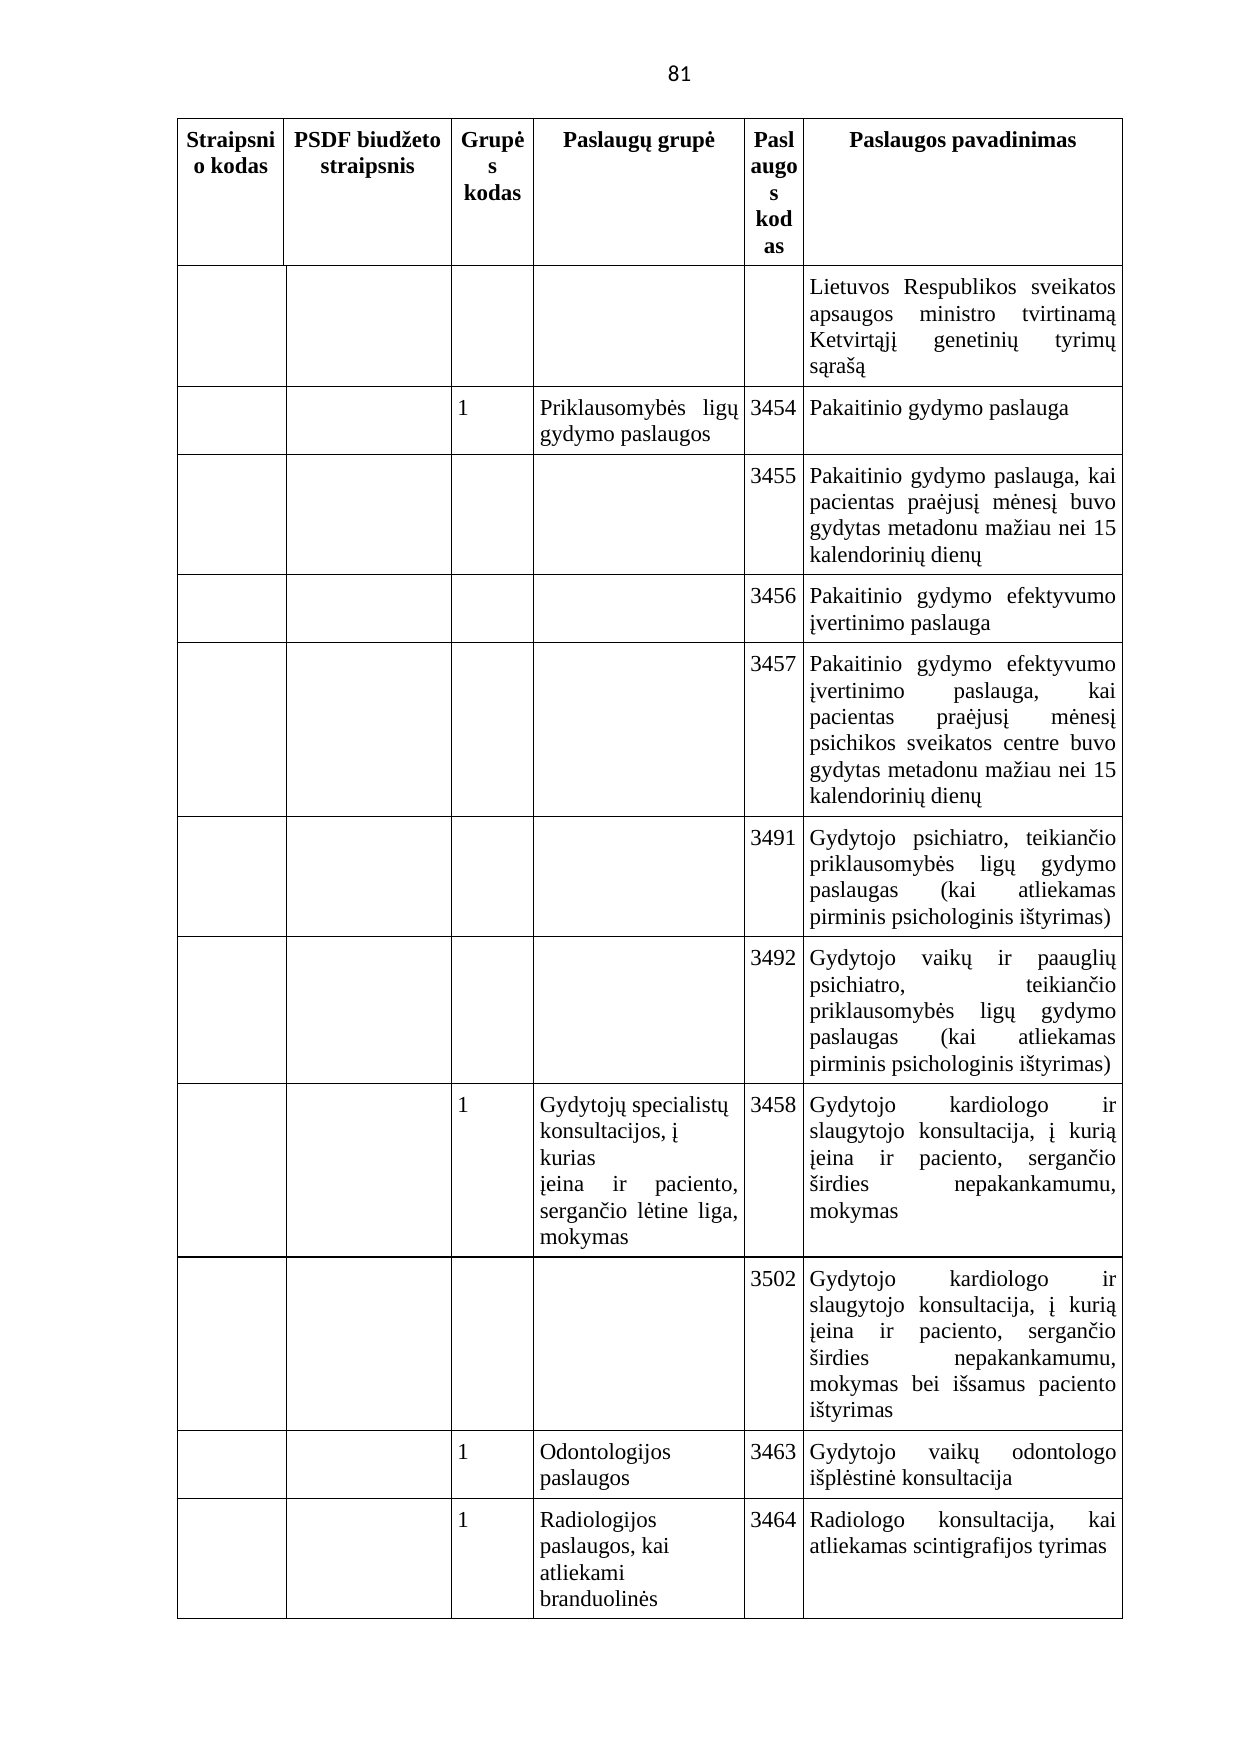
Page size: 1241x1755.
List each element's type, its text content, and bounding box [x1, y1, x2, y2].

table_cell [534, 643, 744, 816]
table_cell [534, 937, 744, 1083]
table_cell Radiologijos paslaugos, kai atliekami branduolinės [534, 1499, 744, 1618]
table_cell [452, 1258, 533, 1430]
table_header Grupės kodas [452, 119, 533, 265]
table_cell [287, 1431, 451, 1498]
table_cell 1 [452, 1084, 533, 1256]
table_cell [287, 643, 451, 816]
table_cell 3464 [745, 1499, 803, 1618]
table_cell Gydytojų specialistų konsultacijos, į kurias įeina ir paciento, sergančio lėtine liga, mokymas [534, 1084, 744, 1256]
table_cell [178, 266, 286, 386]
table_cell Pakaitinio gydymo efektyvumo įvertinimo paslauga [804, 575, 1122, 642]
table_cell 3457 [745, 643, 803, 816]
table_cell 1 [452, 1499, 533, 1618]
table_cell [452, 575, 533, 642]
table_cell [287, 937, 451, 1083]
table_header Paslaugos kodas [745, 119, 803, 265]
table_cell [178, 1499, 286, 1618]
table_cell [178, 937, 286, 1083]
table_cell [452, 937, 533, 1083]
table_cell Pakaitinio gydymo paslauga, kai pacientas praėjusį mėnesį buvo gydytas metadonu mažiau nei 15 kalendorinių dienų [804, 455, 1122, 574]
table_cell Gydytojo kardiologo ir slaugytojo konsultacija, į kurią įeina ir paciento, sergančio širdies nepakankamumu, mokymas bei išsamus paciento ištyrimas [804, 1258, 1122, 1430]
table_cell [534, 575, 744, 642]
table_cell Odontologijos paslaugos [534, 1431, 744, 1498]
table_cell Lietuvos Respublikos sveikatos apsaugos ministro tvirtinamą Ketvirtąjį genetinių tyrimų sąrašą [804, 266, 1122, 386]
table_cell [287, 387, 451, 454]
table_cell [178, 1431, 286, 1498]
table_cell 1 [452, 1431, 533, 1498]
table_cell [534, 266, 744, 386]
table_cell [452, 643, 533, 816]
table_cell 3502 [745, 1258, 803, 1430]
table_cell [287, 1258, 451, 1430]
table_cell Pakaitinio gydymo paslauga [804, 387, 1122, 454]
table_cell [745, 266, 803, 386]
table_cell [287, 817, 451, 936]
table_header Straipsnio kodas [178, 119, 283, 265]
table_cell [534, 455, 744, 574]
table_cell Pakaitinio gydymo efektyvumo įvertinimo paslauga, kai pacientas praėjusį mėnesį psichikos sveikatos centre buvo gydytas metadonu mažiau nei 15 kalendorinių dienų [804, 643, 1122, 816]
table_header Paslaugų grupė [534, 119, 744, 265]
table_cell 3455 [745, 455, 803, 574]
table_cell Priklausomybės ligų gydymo paslaugos [534, 387, 744, 454]
table_cell Gydytojo kardiologo ir slaugytojo konsultacija, į kurią įeina ir paciento, sergančio širdies nepakankamumu, mokymas [804, 1084, 1122, 1256]
table_cell 1 [452, 387, 533, 454]
table_cell Radiologo konsultacija, kai atliekamas scintigrafijos tyrimas [804, 1499, 1122, 1618]
table_cell [178, 455, 286, 574]
table_cell [452, 817, 533, 936]
table_cell [178, 575, 286, 642]
table_cell Gydytojo vaikų ir paauglių psichiatro, teikiančio priklausomybės ligų gydymo paslaugas (kai atliekamas pirminis psichologinis ištyrimas) [804, 937, 1122, 1083]
table_cell [178, 817, 286, 936]
table_cell [287, 266, 451, 386]
table_cell [178, 387, 286, 454]
table_header PSDF biudžeto straipsnis [284, 119, 451, 265]
table_cell [178, 643, 286, 816]
table_cell 3456 [745, 575, 803, 642]
table_cell 3492 [745, 937, 803, 1083]
table_cell [178, 1084, 286, 1256]
table_cell [287, 575, 451, 642]
table_cell 3491 [745, 817, 803, 936]
table_cell Gydytojo psichiatro, teikiančio priklausomybės ligų gydymo paslaugas (kai atliekamas pirminis psichologinis ištyrimas) [804, 817, 1122, 936]
table_header Paslaugos pavadinimas [804, 119, 1122, 265]
table_cell [534, 1258, 744, 1430]
table_cell [452, 266, 533, 386]
table_cell Gydytojo vaikų odontologo išplėstinė konsultacija [804, 1431, 1122, 1498]
table_cell [287, 1499, 451, 1618]
table_cell 3463 [745, 1431, 803, 1498]
table_cell [287, 455, 451, 574]
table_cell [452, 455, 533, 574]
table_cell [287, 1084, 451, 1256]
table_cell 3458 [745, 1084, 803, 1256]
table_cell 3454 [745, 387, 803, 454]
table_cell [534, 817, 744, 936]
table_cell [178, 1258, 286, 1430]
